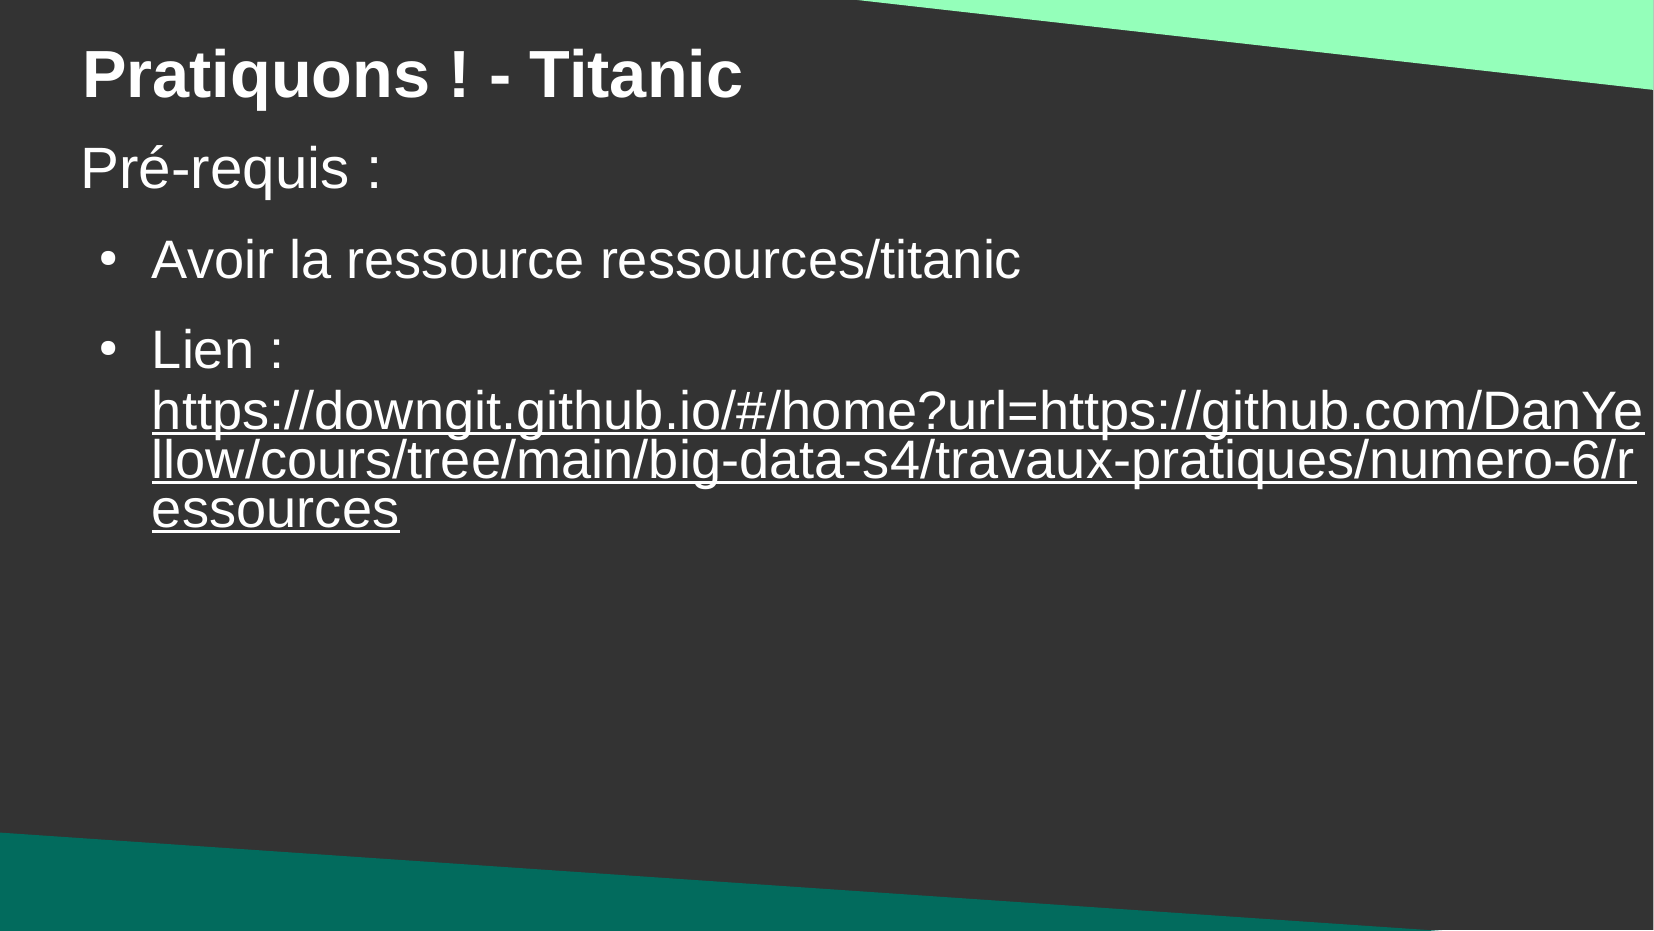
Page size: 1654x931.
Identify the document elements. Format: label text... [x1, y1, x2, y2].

text_box [857, 0, 1654, 90]
title Pratiquons ! - Titanic [82, 37, 1571, 114]
list Pré-requis : Avoir la ressource ressources/titanic Lien : https://downgit.github.io/#/home?url=https://github.com/DanYellow/cours/tree/main/big-data-s4/travaux-pratiques/numero-6/ressources [80, 135, 1654, 638]
